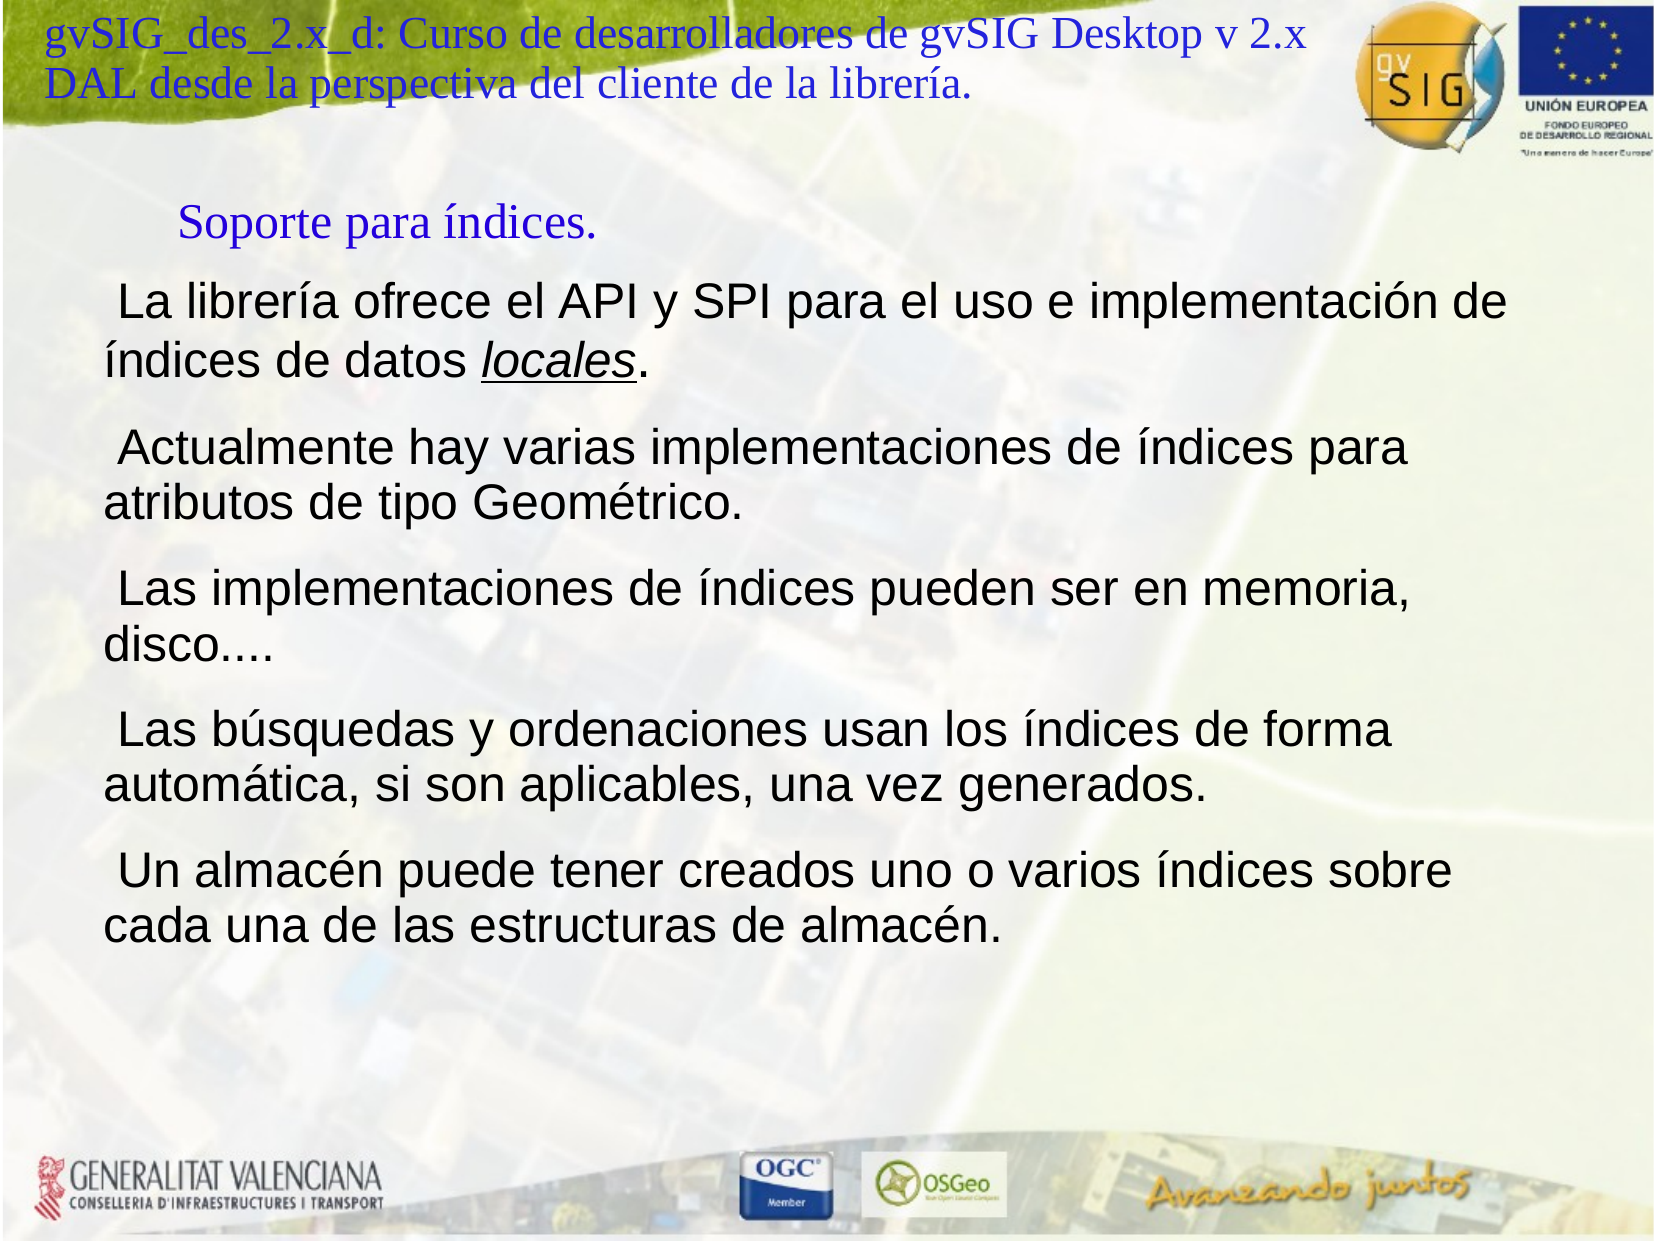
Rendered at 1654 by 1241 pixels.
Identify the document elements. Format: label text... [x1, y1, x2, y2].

text_box La librería ofrece el API y SPI para el uso e implementación de índices de datos locales. Actualmente hay varias implementaciones de índices para atributos de tipo Geométrico. Las implementaciones de índices pueden ser en memoria, disco.... Las búsquedas y ordenaciones usan los índices de forma automática, si son aplicables, una vez generados. Un almacén puede tener creados uno o varios índices sobre cada una de las estructuras de almacén. [88, 265, 1565, 961]
title Soporte para índices. [177, 88, 1329, 265]
picture [2, 0, 1654, 1241]
